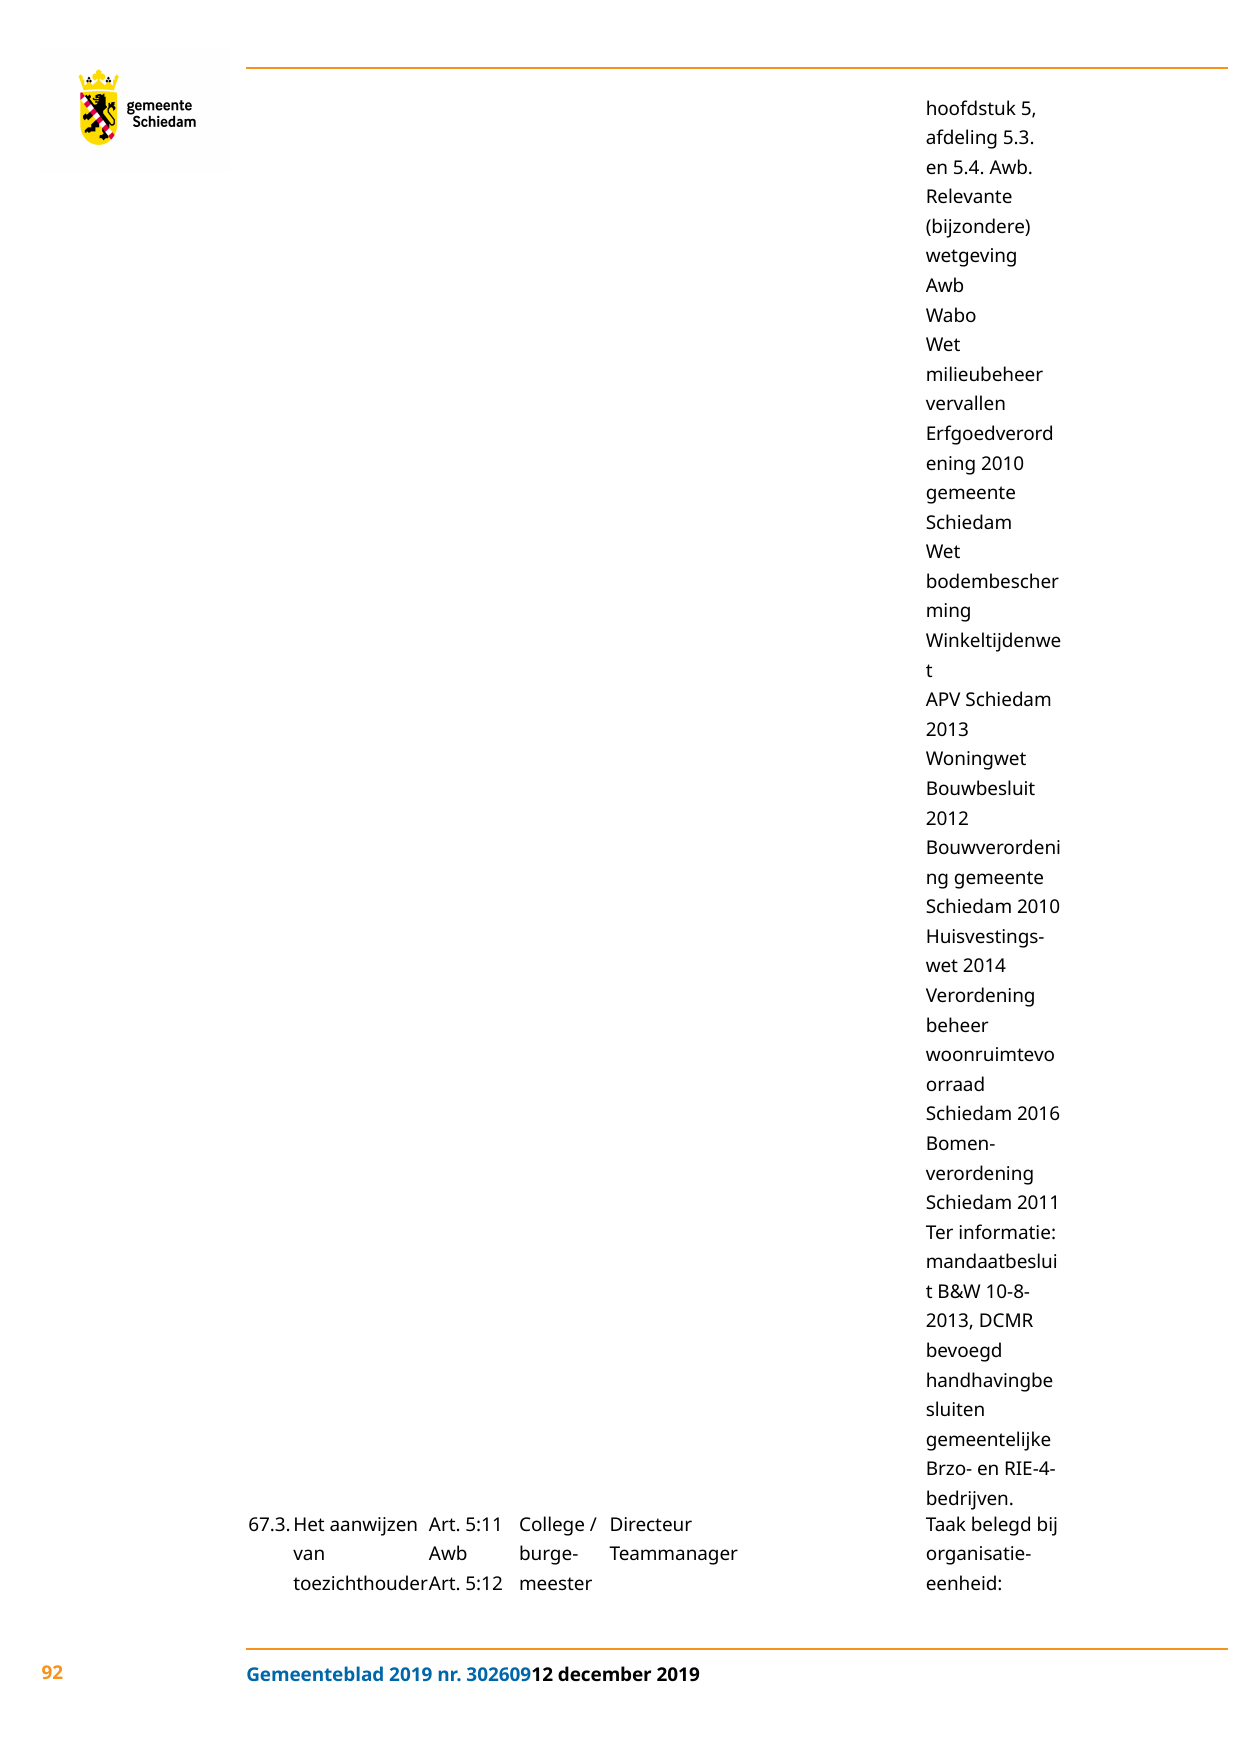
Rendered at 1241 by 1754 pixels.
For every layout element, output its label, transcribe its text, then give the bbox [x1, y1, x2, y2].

table_cell 67.3. [248, 1511, 293, 1596]
picture [41, 47, 231, 172]
table_cell [248, 95, 293, 1511]
table_cell Directeur Teammanager [609, 1511, 790, 1596]
table_cell [790, 95, 926, 1511]
table_cell [790, 1511, 926, 1596]
table_cell [609, 95, 790, 1511]
table_cell [293, 95, 429, 1511]
table_cell Het aanwijzen van toezichthouder [293, 1511, 429, 1596]
table_cell Taak belegd bij organisatie-eenheid: [926, 1511, 1061, 1596]
table_cell Art. 5:11 Awb Art. 5:12 [429, 1511, 519, 1596]
table_cell College / burge-meester [519, 1511, 609, 1596]
table_cell [429, 95, 519, 1511]
table_cell [519, 95, 609, 1511]
table_cell hoofdstuk 5, afdeling 5.3. en 5.4. Awb. Relevante (bijzondere) wetgeving Awb Wabo Wet milieubeheer vervallen Erfgoedverordening 2010 gemeente Schiedam Wet bodembescherming Winkeltijdenwet APV Schiedam 2013 Woningwet Bouwbesluit 2012 Bouwverordening gemeente Schiedam 2010 Huisvestings-wet 2014 Verordening beheer woonruimtevoorraad Schiedam 2016 Bomen-verordening Schiedam 2011 Ter informatie: mandaatbesluit B&W 10-8-2013, DCMR bevoegd handhavingbesluiten gemeentelijke Brzo- en RIE-4-bedrijven. [926, 95, 1061, 1511]
